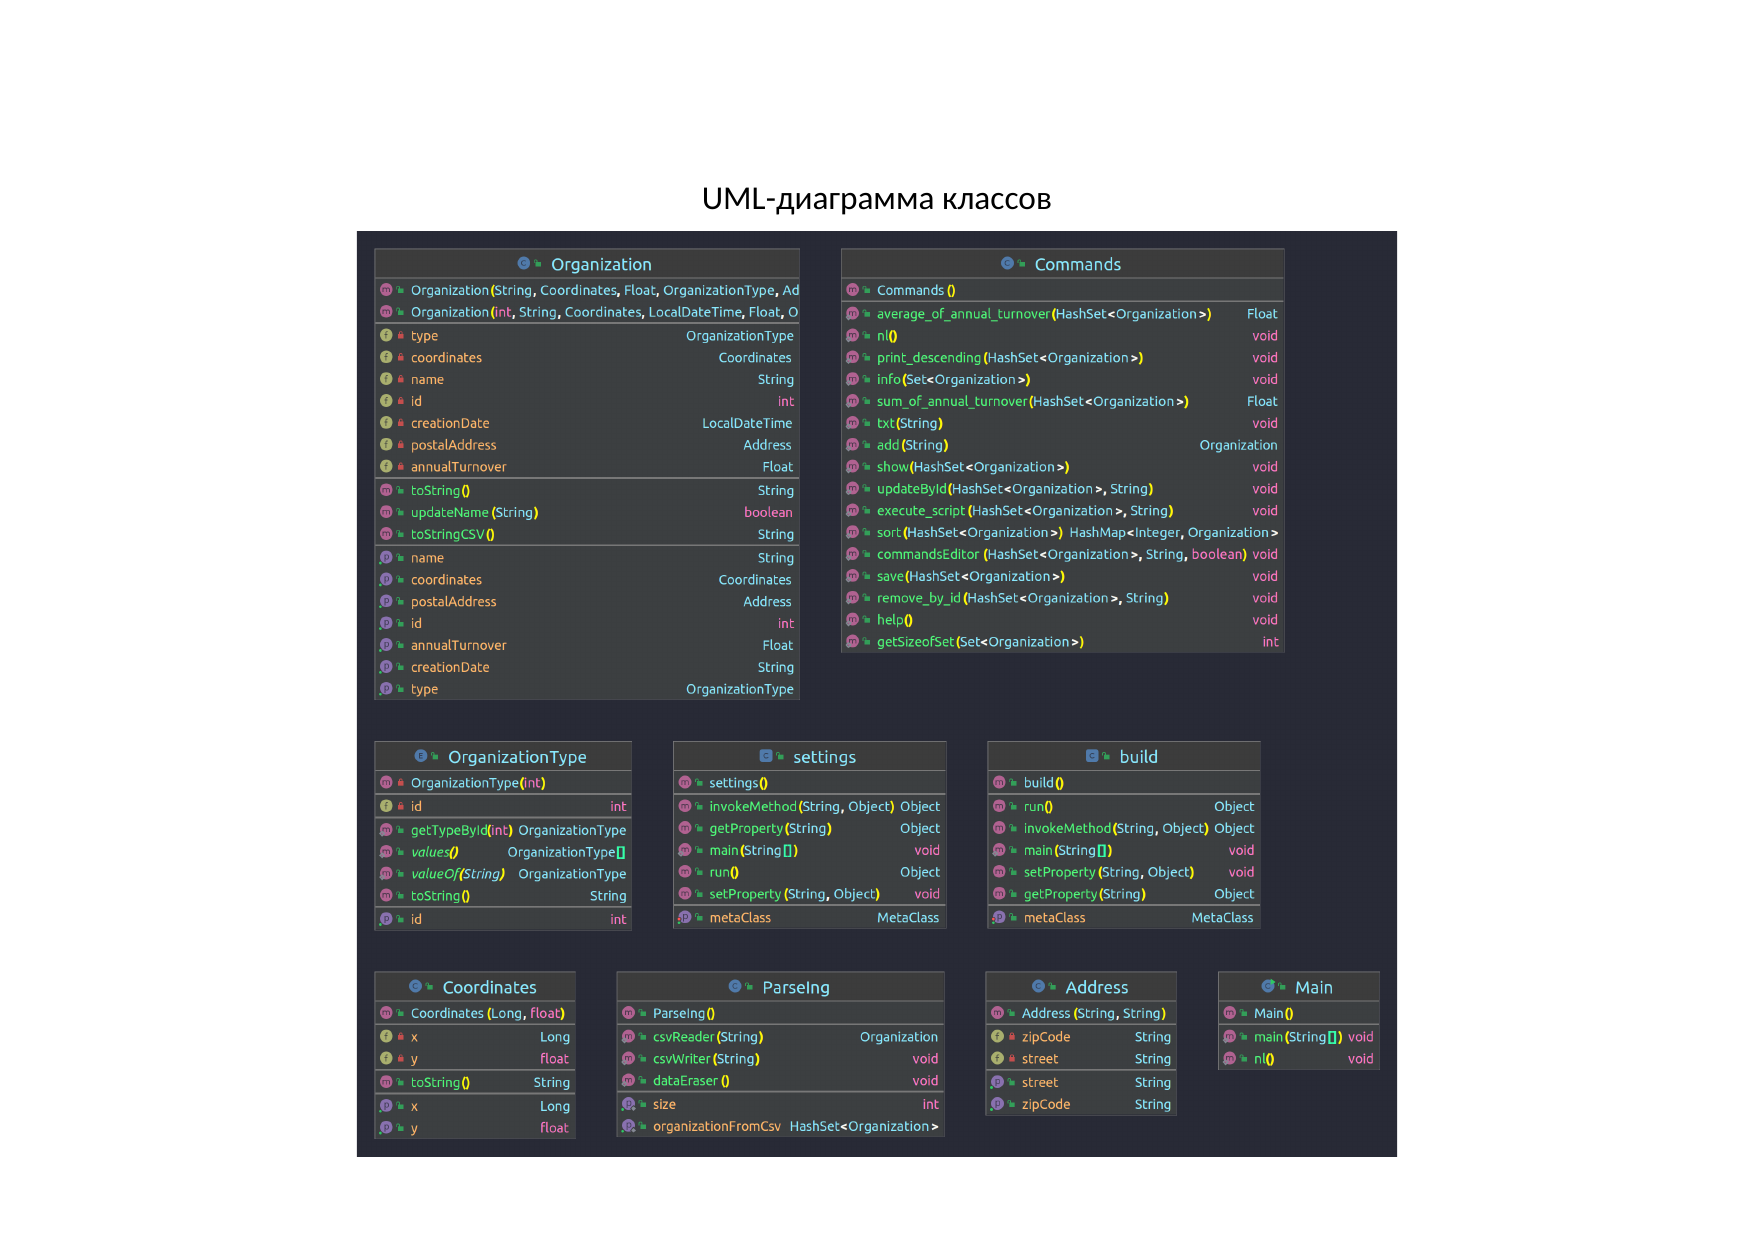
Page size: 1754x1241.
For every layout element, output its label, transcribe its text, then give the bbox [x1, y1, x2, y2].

picture [356, 231, 1398, 1157]
text UML-диаграмма классов [118, 177, 1636, 218]
